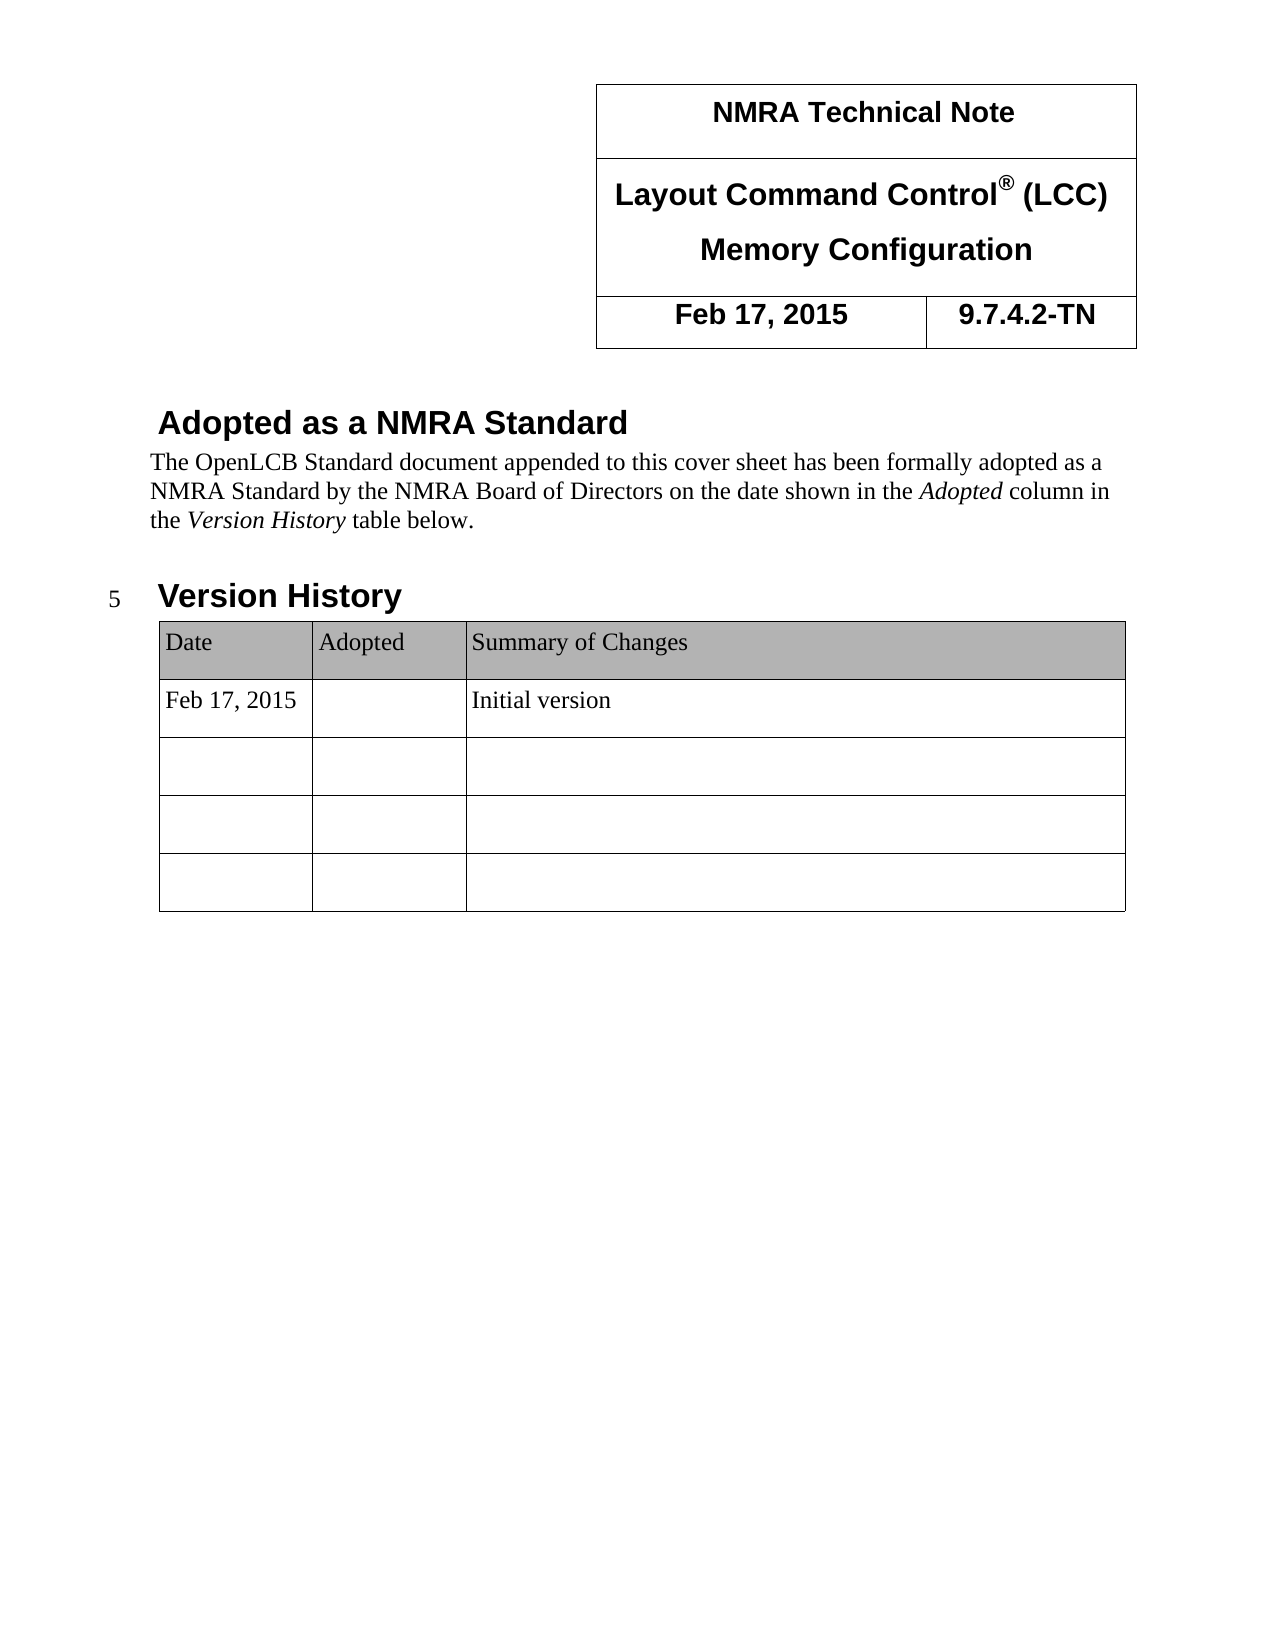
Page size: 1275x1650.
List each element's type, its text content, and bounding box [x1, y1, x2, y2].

table_header Summary of Changes [467, 622, 1125, 679]
table_cell [467, 738, 1125, 795]
table_cell [313, 680, 466, 737]
table_header Date [160, 622, 312, 679]
subtitle Version History [112, 576, 1125, 615]
table_header Adopted [313, 622, 466, 679]
table_cell Feb 17, 2015 [160, 680, 312, 737]
table_cell [160, 854, 312, 911]
table_cell [160, 796, 312, 853]
subtitle Adopted as a NMRA Standard [112, 403, 1125, 441]
text The OpenLCB Standard document appended to this cover sheet has been formally adopted as a NMRA Standard by the NMRA Board of Directors on the date shown in the Adopted column in the Version History table below. [150, 447, 1125, 534]
table_cell [467, 854, 1125, 911]
table_cell [160, 738, 312, 795]
table_cell [313, 854, 466, 911]
table_cell [313, 738, 466, 795]
table_cell [467, 796, 1125, 853]
table_cell [313, 796, 466, 853]
table_cell Initial version [467, 680, 1125, 737]
